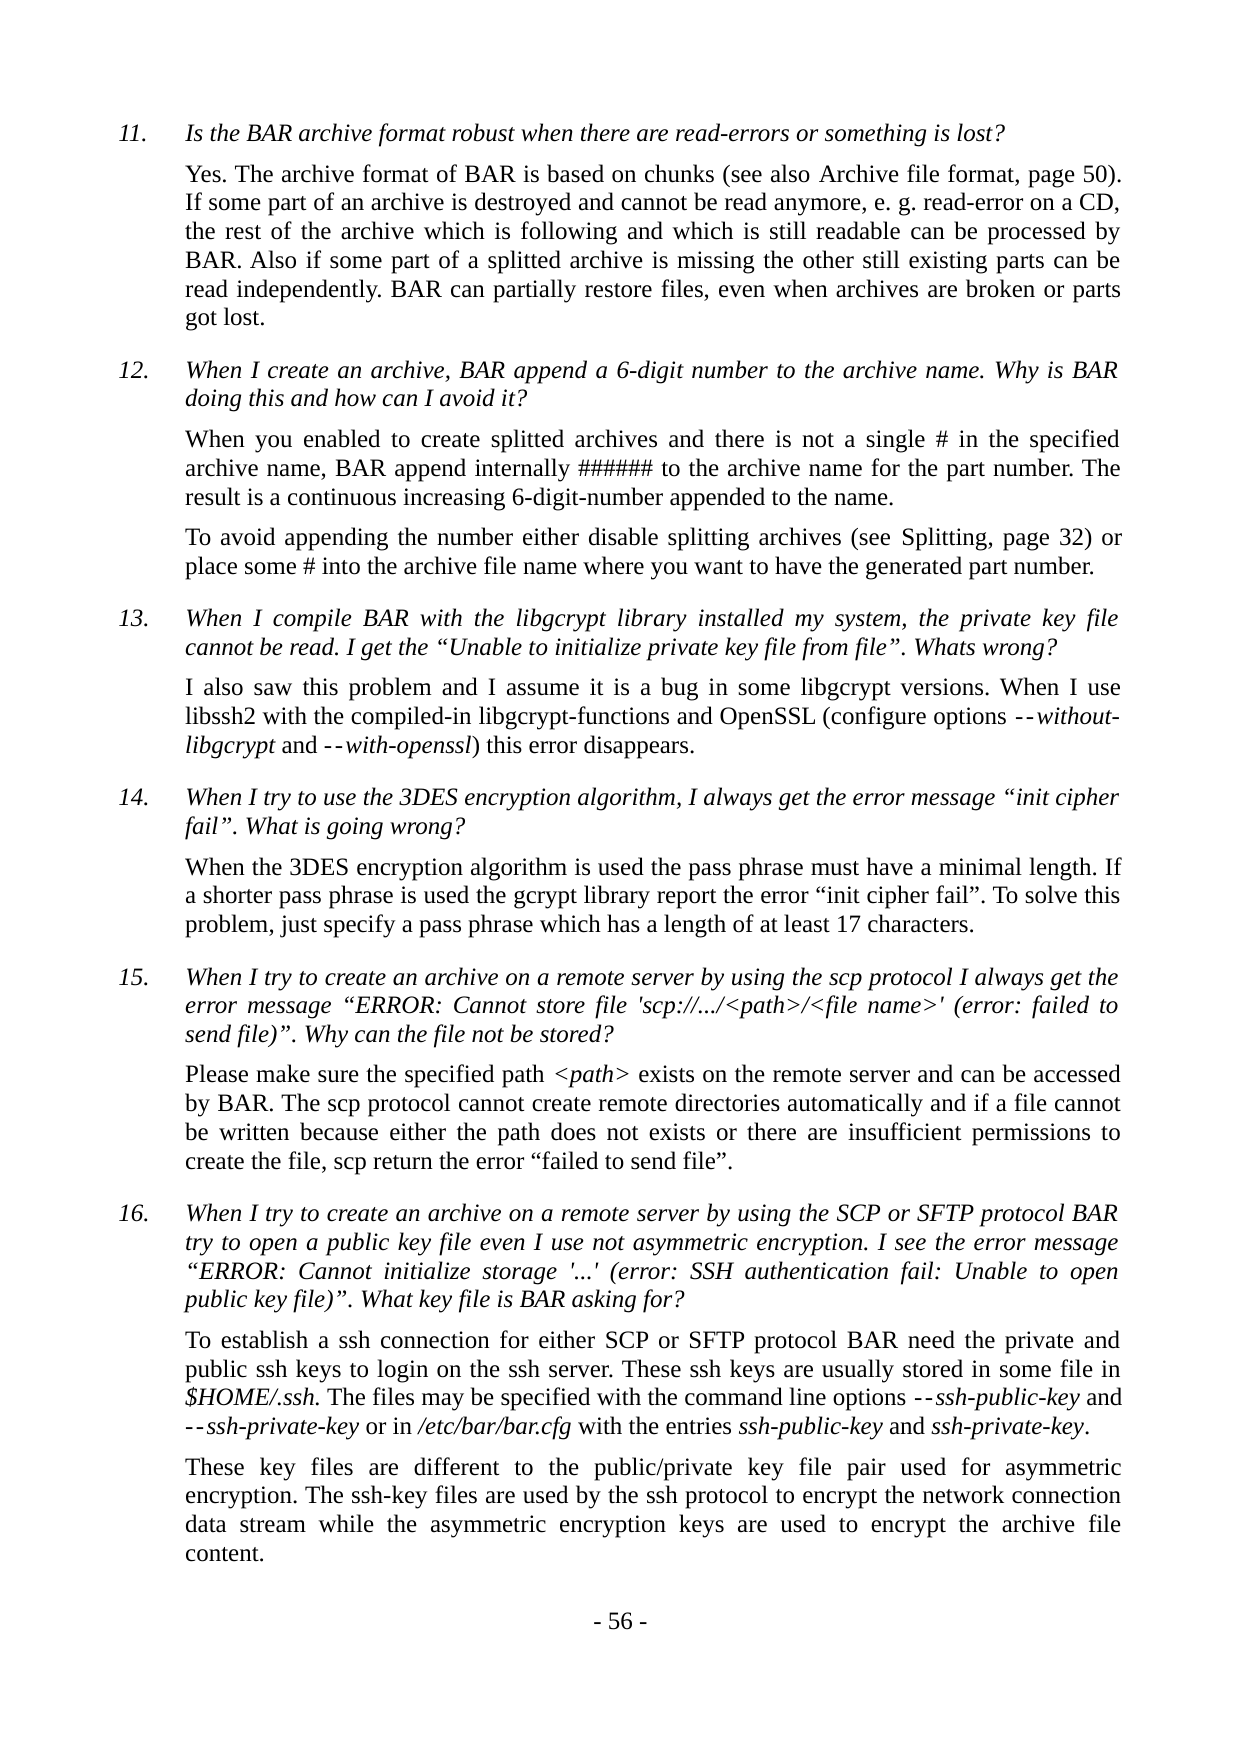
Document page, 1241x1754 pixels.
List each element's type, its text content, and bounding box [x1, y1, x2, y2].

text When the 3DES encryption algorithm is used the pass phrase must have a minimal length. If a shorter pass phrase is used the gcrypt library report the error “init cipher fail”. To solve this problem, just specify a pass phrase which has a length of at least 17 characters. [185, 852, 1122, 938]
text Please make sure the specified path <path> exists on the remote server and can be accessed by BAR. The scp protocol cannot create remote directories automatically and if a file cannot be written because either the path does not exists or there are insufficient permissions to create the file, scp return the error “failed to send file”. [185, 1059, 1122, 1174]
text Yes. The archive format of BAR is based on chunks (see also Archive file format, page 51). If some part of an archive is destroyed and cannot be read anymore, e. g. read-error on a CD, the rest of the archive which is following and which is still readable can be processed by BAR. Also if some part of a splitted archive is missing the other still existing parts can be read independently. BAR can partially restore files, even when archives are broken or parts got lost. [185, 159, 1122, 331]
text To avoid appending the number either disable splitting archives (see Splitting, page 32) or place some # into the archive file name where you want to have the generated part number. [185, 522, 1122, 579]
list When I try to create an archive on a remote server by using the SCP or SFTP protocol BAR try to open a public key file even I use not asymmetric encryption. I see the error message “ERROR: Cannot initialize storage '...' (error: SSH authentication fail: Unable to open public key file)”. What key file is BAR asking for? [118, 1198, 1122, 1313]
list Is the BAR archive format robust when there are read-errors or something is lost? [118, 118, 1122, 147]
list When I try to create an archive on a remote server by using the scp protocol I always get the error message “ERROR: Cannot store file 'scp://.../<path>/<file name>' (error: failed to send file)”. Why can the file not be stored? [118, 962, 1122, 1048]
text I also saw this problem and I assume it is a bug in some libgcrypt versions. When I use libssh2 with the compiled-in libgcrypt-functions and OpenSSL (configure options ‑‑without-libgcrypt and ‑‑with-openssl) this error disappears. [185, 672, 1122, 759]
list When I try to use the 3DES encryption algorithm, I always get the error message “init cipher fail”. What is going wrong? [118, 782, 1122, 840]
list When I create an archive, BAR append a 6-digit number to the archive name. Why is BAR doing this and how can I avoid it? [118, 355, 1122, 412]
text When you enabled to create splitted archives and there is not a single # in the specified archive name, BAR append internally ###### to the archive name for the part number. The result is a continuous increasing 6-digit-number appended to the name. [185, 424, 1122, 510]
text To establish a ssh connection for either SCP or SFTP protocol BAR need the private and public ssh keys to login on the ssh server. These ssh keys are usually stored in some file in $HOME/.ssh. The files may be specified with the command line options ‑‑ssh-public-key and ‑‑ssh-private-key or in /etc/bar/bar.cfg with the entries ssh-public-key and ssh-private-key. [185, 1325, 1122, 1440]
text These key files are different to the public/private key file pair used for asymmetric encryption. The ssh-key files are used by the ssh protocol to encrypt the network connection data stream while the asymmetric encryption keys are used to encrypt the archive file content. [185, 1452, 1122, 1567]
list When I compile BAR with the libgcrypt library installed my system, the private key file cannot be read. I get the “Unable to initialize private key file from file”. Whats wrong? [118, 603, 1122, 661]
